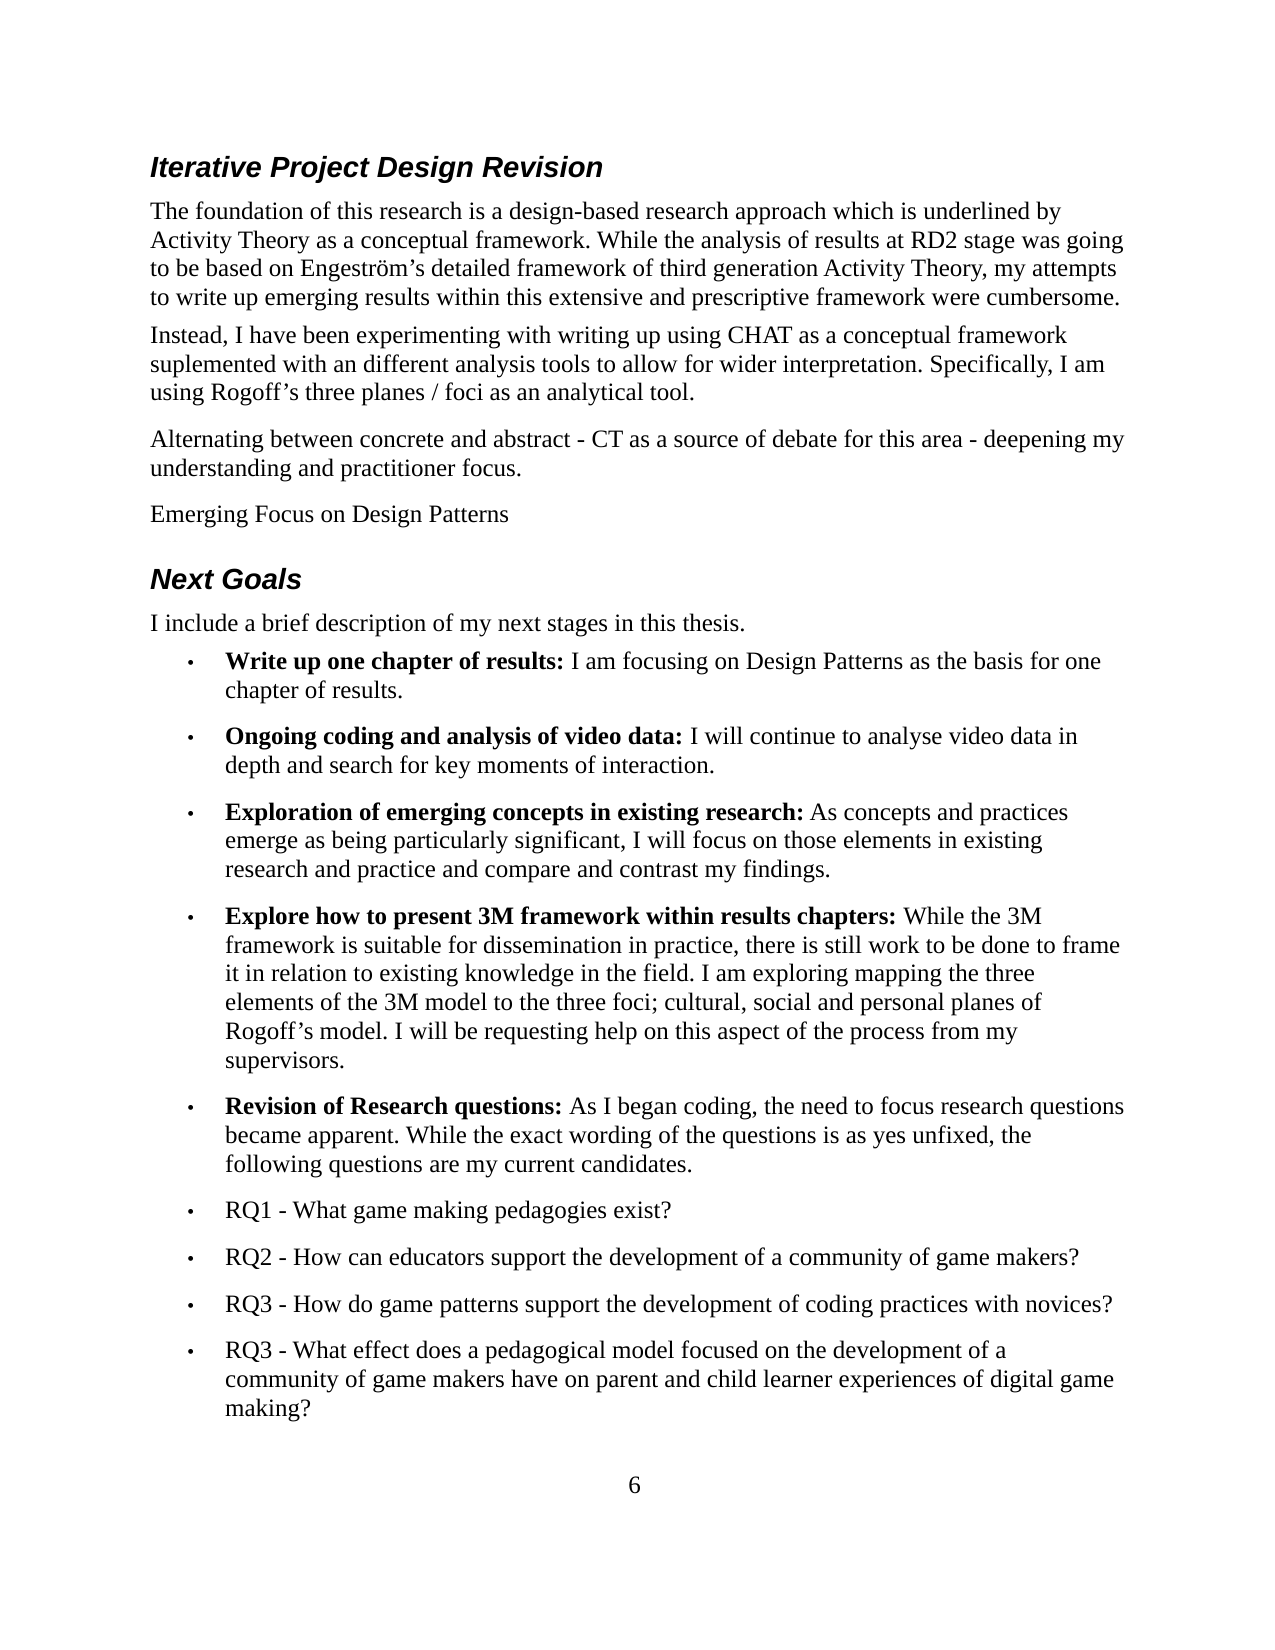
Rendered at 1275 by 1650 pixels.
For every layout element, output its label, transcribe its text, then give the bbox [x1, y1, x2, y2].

list RQ3 - How do game patterns support the development of coding practices with novices? [187, 1289, 1125, 1318]
list Revision of Research questions: As I began coding, the need to focus research questions became apparent. While the exact wording of the questions is as yes unfixed, the following questions are my current candidates. [187, 1091, 1125, 1178]
list RQ3 - What effect does a pedagogical model focused on the development of a community of game makers have on parent and child learner experiences of digital game making? [187, 1336, 1125, 1422]
list Write up one chapter of results: I am focusing on Design Patterns as the basis for one chapter of results. [187, 646, 1125, 703]
text The foundation of this research is a design-based research approach which is underlined by Activity Theory as a conceptual framework. While the analysis of results at RD2 stage was going to be based on Engeström’s detailed framework of third generation Activity Theory, my attempts to write up emerging results within this extensive and prescriptive framework were cumbersome. [150, 196, 1125, 311]
text I include a brief description of my next stages in this thesis. [150, 608, 1125, 637]
subtitle Next Goals [150, 562, 1125, 596]
list RQ1 - What game making pedagogies exist? [187, 1196, 1125, 1224]
list Explore how to present 3M framework within results chapters: While the 3M framework is suitable for dissemination in practice, there is still work to be done to frame it in relation to existing knowledge in the field. I am exploring mapping the three elements of the 3M model to the three foci; cultural, social and personal planes of Rogoff’s model. I will be requesting help on this aspect of the process from my supervisors. [187, 901, 1125, 1073]
list Ongoing coding and analysis of video data: I will continue to analyse video data in depth and search for key moments of interaction. [187, 721, 1125, 779]
text Alternating between concrete and abstract - CT as a source of debate for this area - deepening my understanding and practitioner focus. [150, 424, 1125, 482]
list RQ2 - How can educators support the development of a community of game makers? [187, 1242, 1125, 1271]
list Exploration of emerging concepts in existing research: As concepts and practices emerge as being particularly significant, I will focus on those elements in existing research and practice and compare and contrast my findings. [187, 797, 1125, 883]
text Emerging Focus on Design Patterns [150, 499, 1125, 528]
subtitle Iterative Project Design Revision [150, 150, 1125, 183]
text Instead, I have been experimenting with writing up using CHAT as a conceptual framework suplemented with an different analysis tools to allow for wider interpretation. Specifically, I am using Rogoff’s three planes / foci as an analytical tool. [150, 320, 1125, 406]
